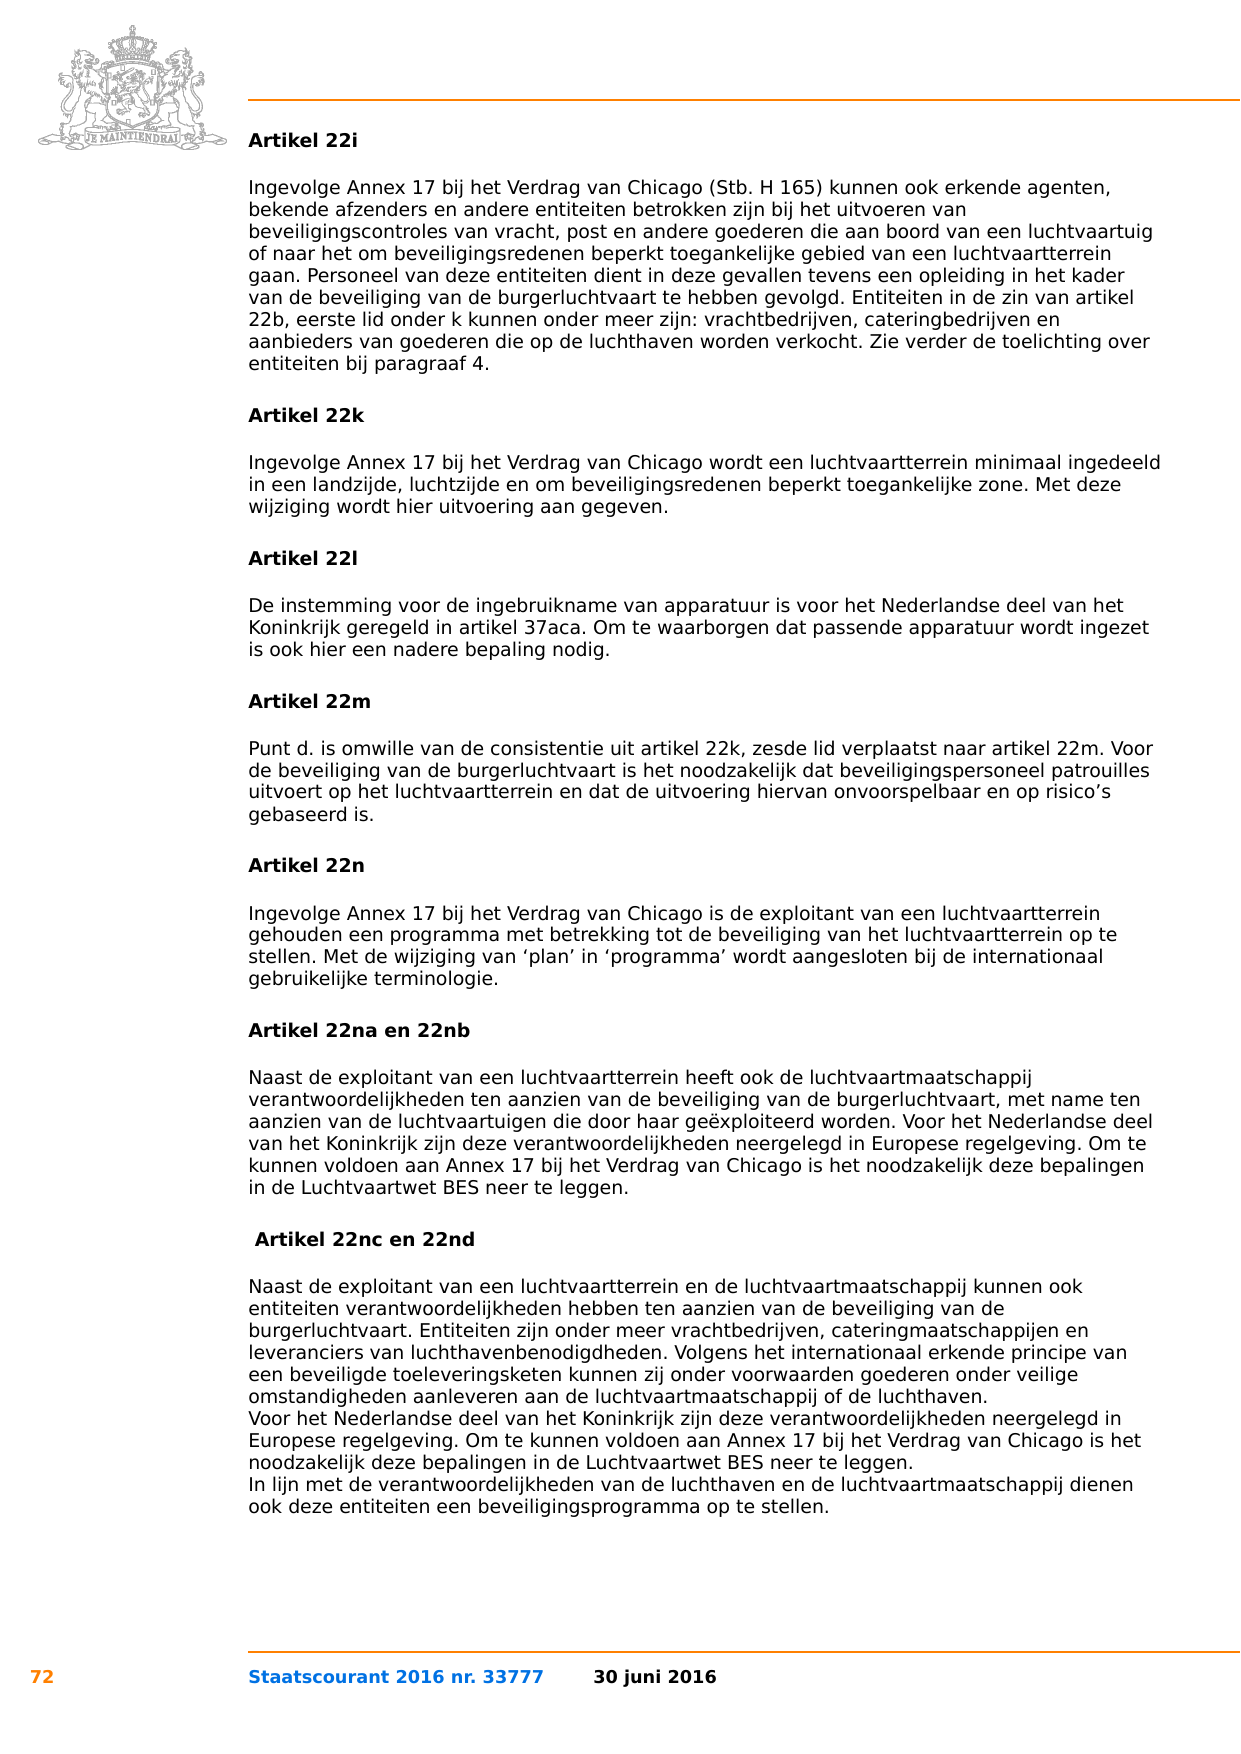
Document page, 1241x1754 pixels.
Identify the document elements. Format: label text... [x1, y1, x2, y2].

picture [38, 25, 227, 150]
subtitle Artikel 22k [248, 405, 1163, 427]
text Punt d. is omwille van de consistentie uit artikel 22k, zesde lid verplaatst naar artikel 22m. Voor de beveiliging van de burgerluchtvaart is het noodzakelijk dat beveiligingspersoneel patrouilles uitvoert op het luchtvaartterrein en dat de uitvoering hiervan onvoorspelbaar en op risico’s gebaseerd is. [248, 737, 1163, 825]
subtitle Artikel 22nc en 22nd [248, 1229, 1163, 1251]
subtitle Artikel 22l [248, 548, 1163, 569]
subtitle Artikel 22na en 22nb [248, 1020, 1163, 1042]
subtitle Artikel 22n [248, 855, 1163, 877]
subtitle Artikel 22m [248, 691, 1163, 712]
text Ingevolge Annex 17 bij het Verdrag van Chicago wordt een luchtvaartterrein minimaal ingedeeld in een landzijde, luchtzijde en om beveiligingsredenen beperkt toegankelijke zone. Met deze wijziging wordt hier uitvoering aan gegeven. [248, 452, 1163, 518]
text Naast de exploitant van een luchtvaartterrein en de luchtvaartmaatschappij kunnen ook entiteiten verantwoordelijkheden hebben ten aanzien van de beveiliging van de burgerluchtvaart. Entiteiten zijn onder meer vrachtbedrijven, cateringmaatschappijen en leveranciers van luchthavenbenodigdheden. Volgens het internationaal erkende principe van een beveiligde toeleveringsketen kunnen zij onder voorwaarden goederen onder veilige omstandigheden aanleveren aan de luchtvaartmaatschappij of de luchthaven. [248, 1276, 1163, 1408]
text Naast de exploitant van een luchtvaartterrein heeft ook de luchtvaartmaatschappij verantwoordelijkheden ten aanzien van de beveiliging van de burgerluchtvaart, met name ten aanzien van de luchtvaartuigen die door haar geëxploiteerd worden. Voor het Nederlandse deel van het Koninkrijk zijn deze verantwoordelijkheden neergelegd in Europese regelgeving. Om te kunnen voldoen aan Annex 17 bij het Verdrag van Chicago is het noodzakelijk deze bepalingen in de Luchtvaartwet BES neer te leggen. [248, 1067, 1163, 1199]
text Ingevolge Annex 17 bij het Verdrag van Chicago (Stb. H 165) kunnen ook erkende agenten, bekende afzenders en andere entiteiten betrokken zijn bij het uitvoeren van beveiligingscontroles van vracht, post en andere goederen die aan boord van een luchtvaartuig of naar het om beveiligingsredenen beperkt toegankelijke gebied van een luchtvaartterrein gaan. Personeel van deze entiteiten dient in deze gevallen tevens een opleiding in het kader van de beveiliging van de burgerluchtvaart te hebben gevolgd. Entiteiten in de zin van artikel 22b, eerste lid onder k kunnen onder meer zijn: vrachtbedrijven, cateringbedrijven en aanbieders van goederen die op de luchthaven worden verkocht. Zie verder de toelichting over entiteiten bij paragraaf 4. [248, 177, 1163, 375]
text Ingevolge Annex 17 bij het Verdrag van Chicago is de exploitant van een luchtvaartterrein gehouden een programma met betrekking tot de beveiliging van het luchtvaartterrein op te stellen. Met de wijziging van ‘plan’ in ‘programma’ wordt aangesloten bij de internationaal gebruikelijke terminologie. [248, 902, 1163, 990]
text Voor het Nederlandse deel van het Koninkrijk zijn deze verantwoordelijkheden neergelegd in Europese regelgeving. Om te kunnen voldoen aan Annex 17 bij het Verdrag van Chicago is het noodzakelijk deze bepalingen in de Luchtvaartwet BES neer te leggen. [248, 1408, 1163, 1474]
text In lijn met de verantwoordelijkheden van de luchthaven en de luchtvaartmaatschappij dienen ook deze entiteiten een beveiligingsprogramma op te stellen. [248, 1474, 1163, 1518]
subtitle Artikel 22i [248, 130, 1163, 152]
text De instemming voor de ingebruikname van apparatuur is voor het Nederlandse deel van het Koninkrijk geregeld in artikel 37aca. Om te waarborgen dat passende apparatuur wordt ingezet is ook hier een nadere bepaling nodig. [248, 594, 1163, 661]
